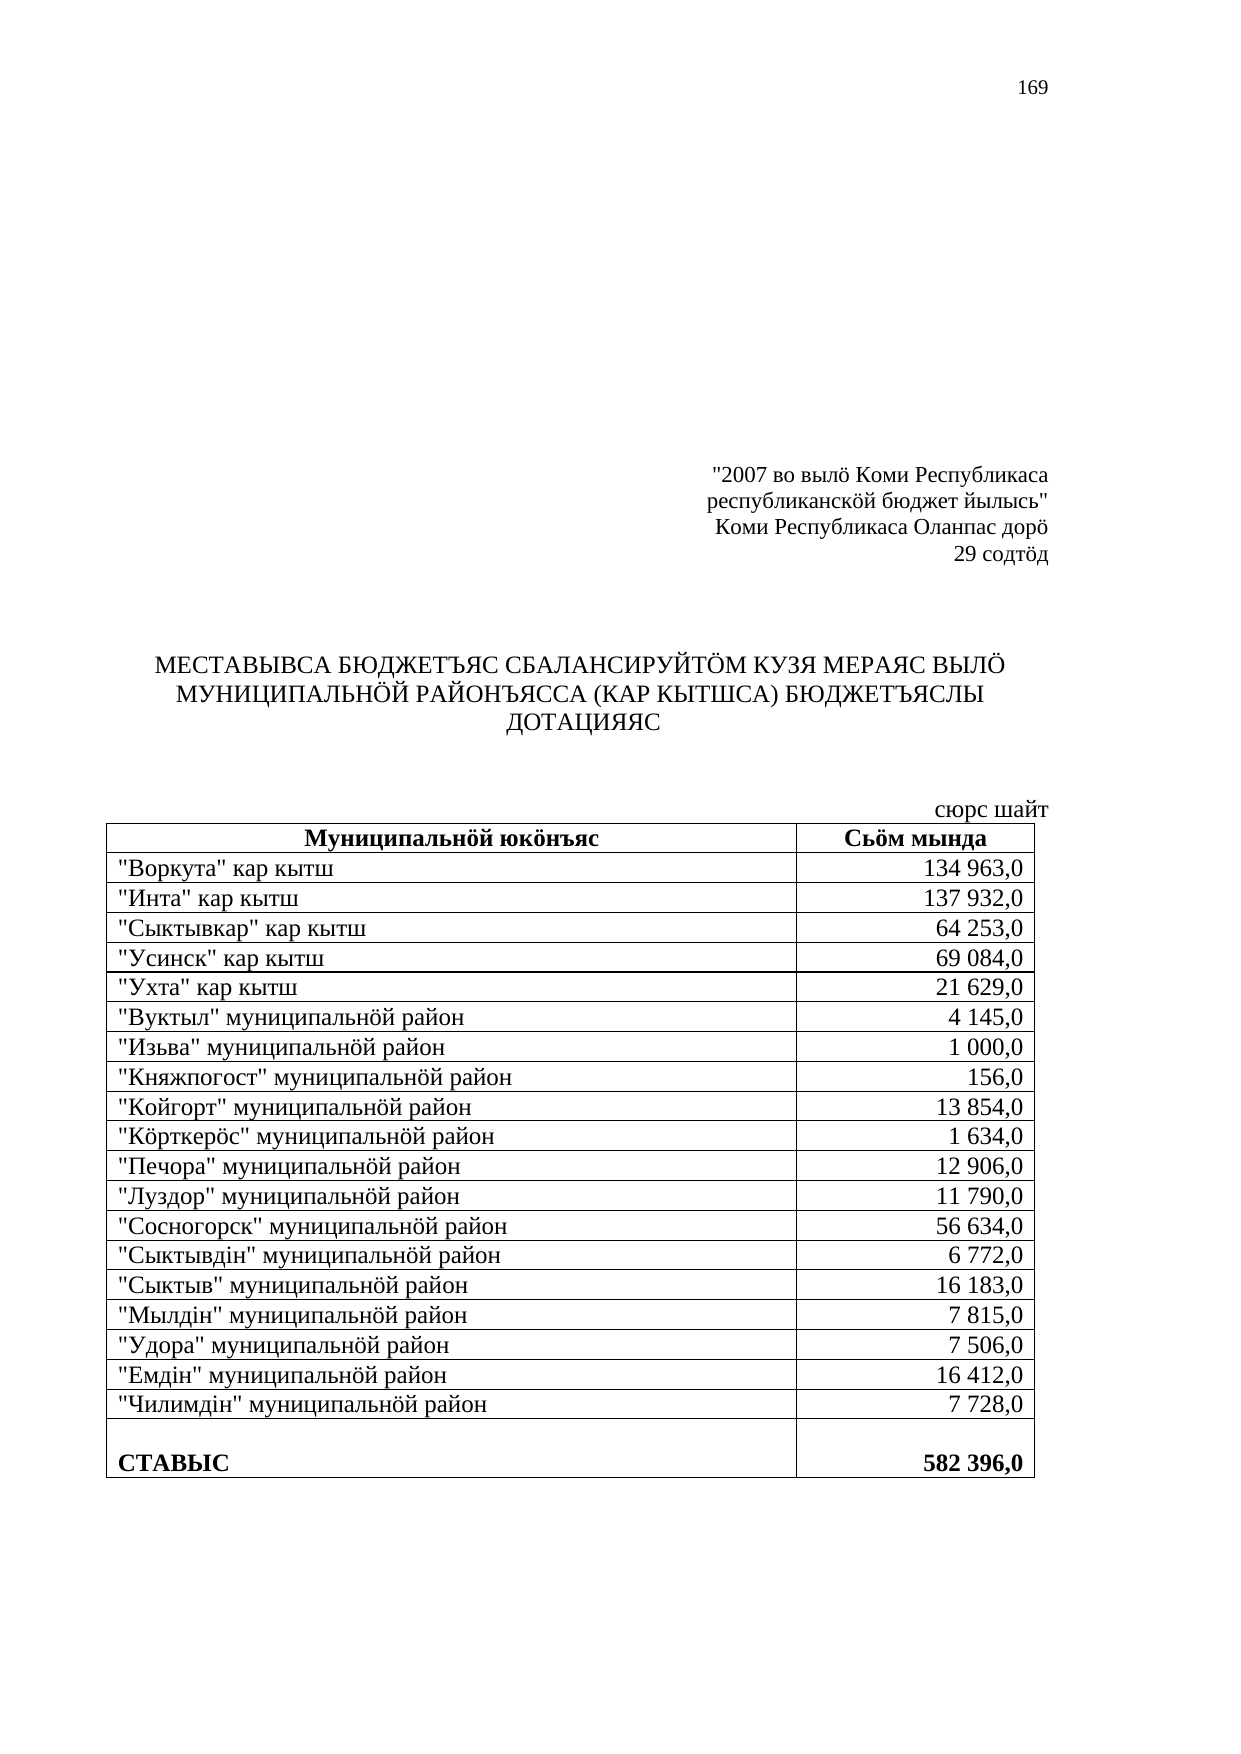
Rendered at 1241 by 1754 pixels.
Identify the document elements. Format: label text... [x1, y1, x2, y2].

table_cell 7 815,0 [797, 1300, 1034, 1329]
table_cell "Изьва" муниципальнöй район [107, 1032, 796, 1061]
text сюрс шайт [118, 794, 1048, 822]
table_cell "Печора" муниципальнöй район [107, 1151, 796, 1180]
table_cell 13 854,0 [797, 1092, 1034, 1120]
table_cell "Вуктыл" муниципальнöй район [107, 1002, 796, 1031]
table_cell "Сыктывкар" кар кытш [107, 913, 796, 942]
table_cell 21 629,0 [797, 973, 1034, 1001]
table_cell "Кöрткерöс" муниципальнöй район [107, 1121, 796, 1150]
table_cell "Княжпогост" муниципальнöй район [107, 1062, 796, 1091]
table_cell 12 906,0 [797, 1151, 1034, 1180]
table_cell 1 000,0 [797, 1032, 1034, 1061]
table_cell "Инта" кар кытш [107, 883, 796, 912]
table_cell 16 183,0 [797, 1270, 1034, 1299]
table_cell 6 772,0 [797, 1241, 1034, 1269]
table_cell "Емдiн" муниципальнöй район [107, 1360, 796, 1388]
text 29 содтöд [118, 540, 1048, 566]
table_cell "Койгорт" муниципальнöй район [107, 1092, 796, 1120]
table_cell "Сыктыв" муниципальнöй район [107, 1270, 796, 1299]
table_cell "Мылдiн" муниципальнöй район [107, 1300, 796, 1329]
table_cell 16 412,0 [797, 1360, 1034, 1388]
table_cell 582 396,0 [797, 1419, 1034, 1477]
table_cell 7 728,0 [797, 1390, 1034, 1418]
text МУНИЦИПАЛЬНÖЙ РАЙОНЪЯССА (КАР КЫТШСА) БЮДЖЕТЪЯСЛЫ [118, 679, 1048, 707]
table_cell 134 963,0 [797, 853, 1034, 882]
table_cell "Луздор" муниципальнöй район [107, 1181, 796, 1210]
table_header Сьöм мында [797, 824, 1034, 852]
text ДОТАЦИЯЯС [118, 707, 1048, 736]
text "2007 во вылö Коми Республикаса [118, 461, 1048, 487]
table_cell 7 506,0 [797, 1330, 1034, 1359]
table_header Муниципальнöй юкöнъяс [107, 824, 796, 852]
table_cell "Усинск" кар кытш [107, 943, 796, 971]
table_cell 4 145,0 [797, 1002, 1034, 1031]
table_cell СТАВЫС [107, 1419, 796, 1477]
table_cell 137 932,0 [797, 883, 1034, 912]
text МЕСТАВЫВСА БЮДЖЕТЪЯС СБАЛАНСИРУЙТÖМ КУЗЯ МЕРАЯС ВЫЛÖ [118, 650, 1048, 679]
table_cell 1 634,0 [797, 1121, 1034, 1150]
table_cell 69 084,0 [797, 943, 1034, 971]
table_cell 156,0 [797, 1062, 1034, 1091]
table_cell "Воркута" кар кытш [107, 853, 796, 882]
table_cell "Удора" муниципальнöй район [107, 1330, 796, 1359]
text республиканскöй бюджет йылысь" [118, 487, 1048, 513]
table_cell 56 634,0 [797, 1211, 1034, 1239]
table_cell 64 253,0 [797, 913, 1034, 942]
table_cell "Сосногорск" муниципальнöй район [107, 1211, 796, 1239]
table_cell "Чилимдiн" муниципальнöй район [107, 1390, 796, 1418]
table_cell "Сыктывдiн" муниципальнöй район [107, 1241, 796, 1269]
text Коми Республикаса Оланпас дорö [118, 513, 1048, 540]
table_cell "Ухта" кар кытш [107, 973, 796, 1001]
table_cell 11 790,0 [797, 1181, 1034, 1210]
